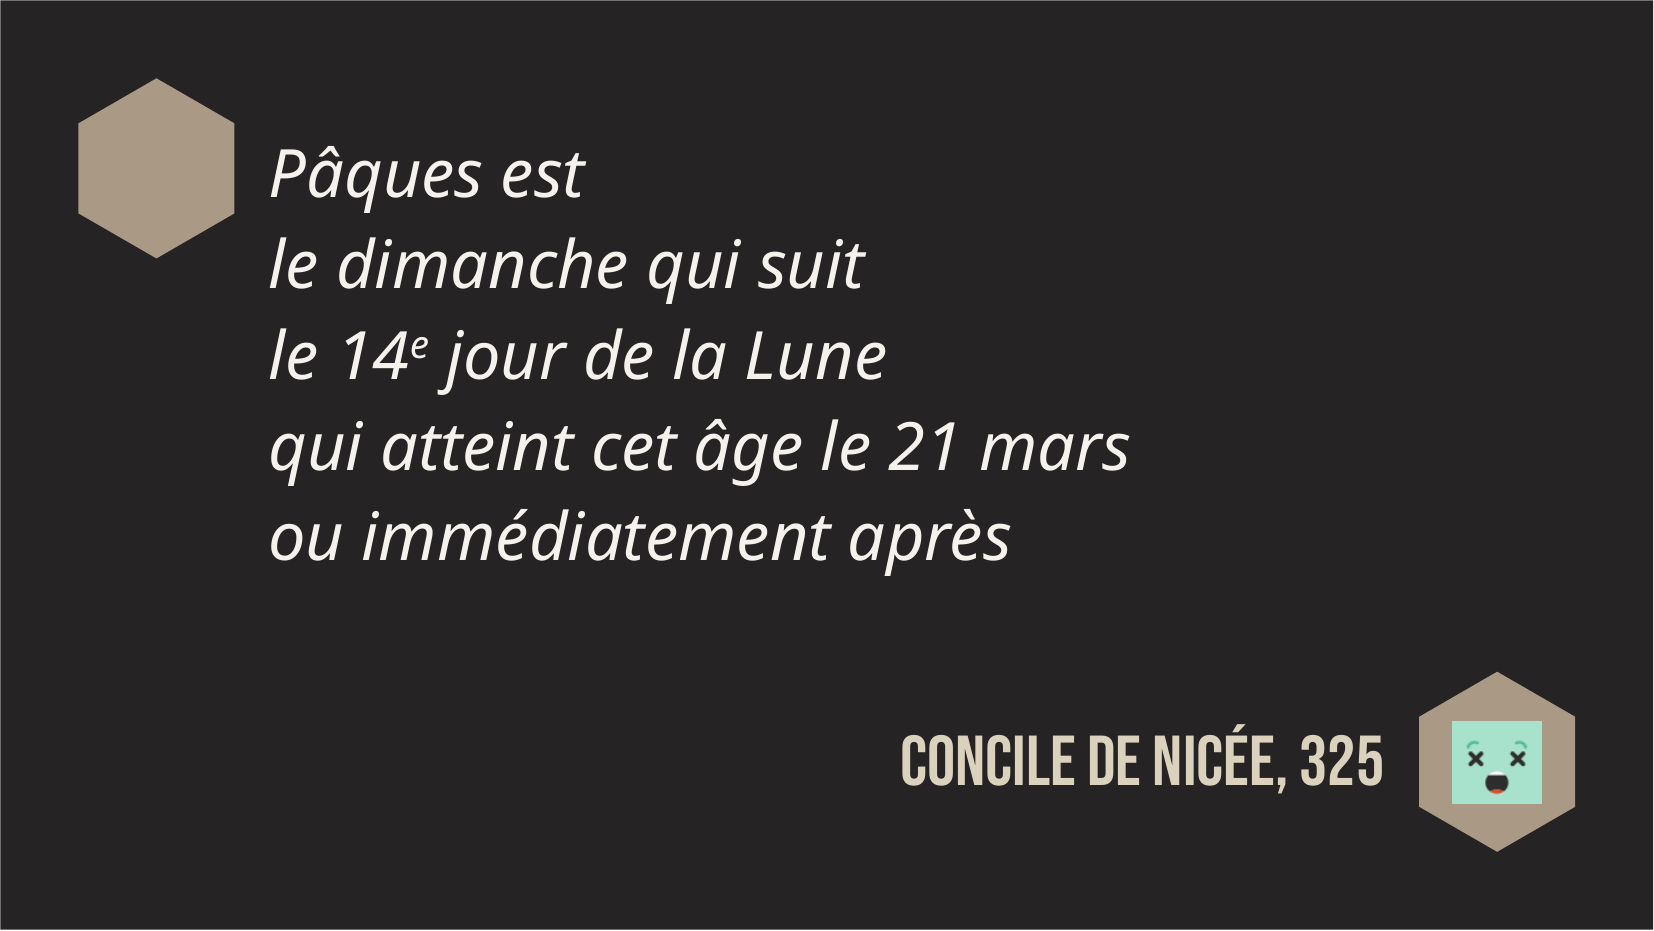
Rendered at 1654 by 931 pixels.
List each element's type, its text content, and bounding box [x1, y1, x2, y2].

list Pâques est le dimanche qui suit le 14e jour de la Lune qui atteint cet âge le 21 mars ou immédiatement après [250, 126, 1391, 666]
title Concile de Nicée, 325 [244, 686, 1385, 842]
picture [1452, 721, 1542, 804]
